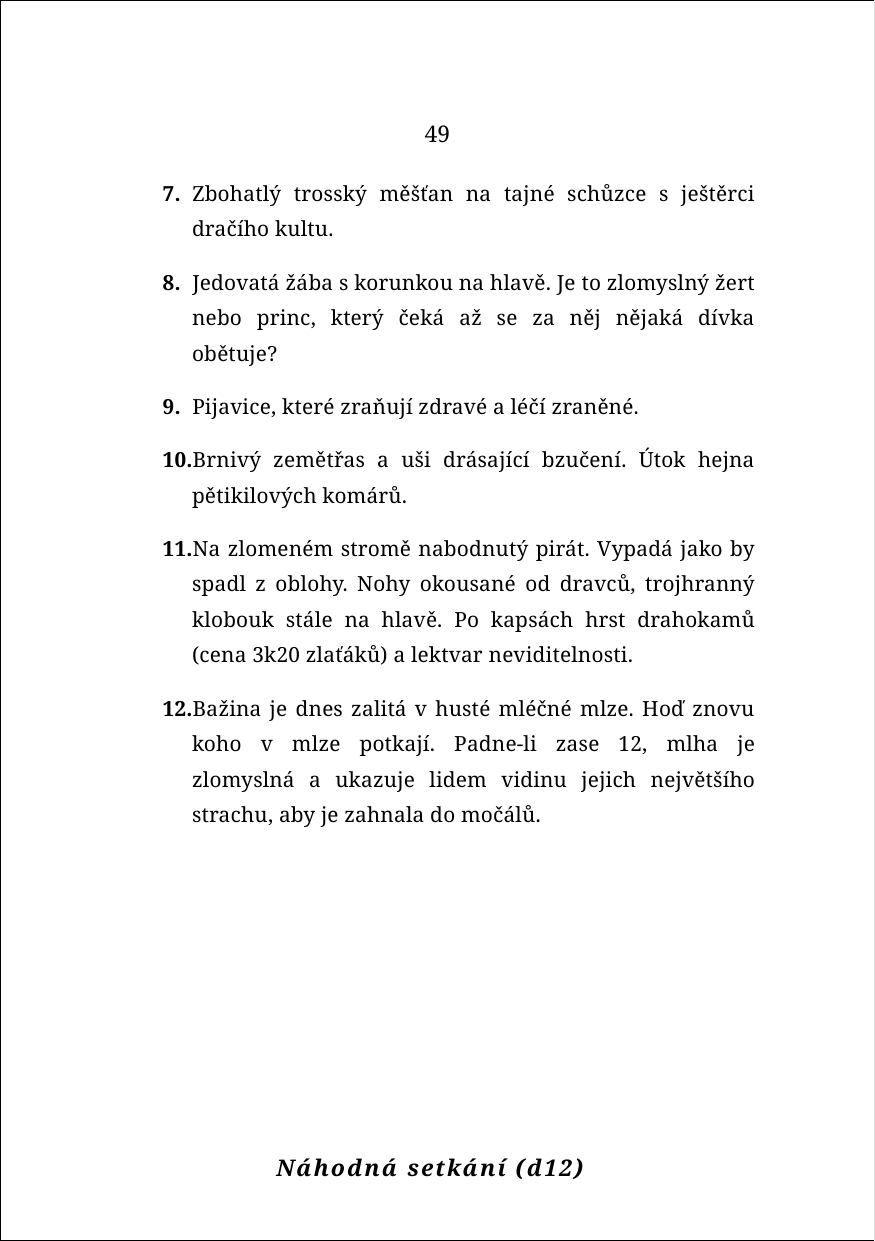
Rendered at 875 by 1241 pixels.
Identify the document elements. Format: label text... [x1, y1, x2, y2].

list Jedovatá žába s korunkou na hlavě. Je to zlomyslný žert nebo princ, který čeká až se za něj nějaká dívka obětuje? [162, 268, 756, 367]
list Pijavice, které zraňují zdravé a léčí zraněné. [162, 392, 756, 420]
list Zbohatlý trosský měšťan na tajné schůzce s ještěrci dračího kultu. [162, 179, 756, 243]
list Brnivý zemětřas a uši drásající bzučení. Útok hejna pětikilových komárů. [162, 445, 756, 509]
list Na zlomeném stromě nabodnutý pirát. Vypadá jako by spadl z oblohy. Nohy okousané od dravců, trojhranný klobouk stále na hlavě. Po kapsách hrst drahokamů (cena 3k20 zlaťáků) a lektvar neviditelnosti. [162, 534, 756, 669]
list Bažina je dnes zalitá v husté mléčné mlze. Hoď znovu koho v mlze potkají. Padne-li zase 12, mlha je zlomyslná a ukazuje lidem vidinu jejich největšího strachu, aby je zahnala do močálů. [162, 694, 756, 829]
